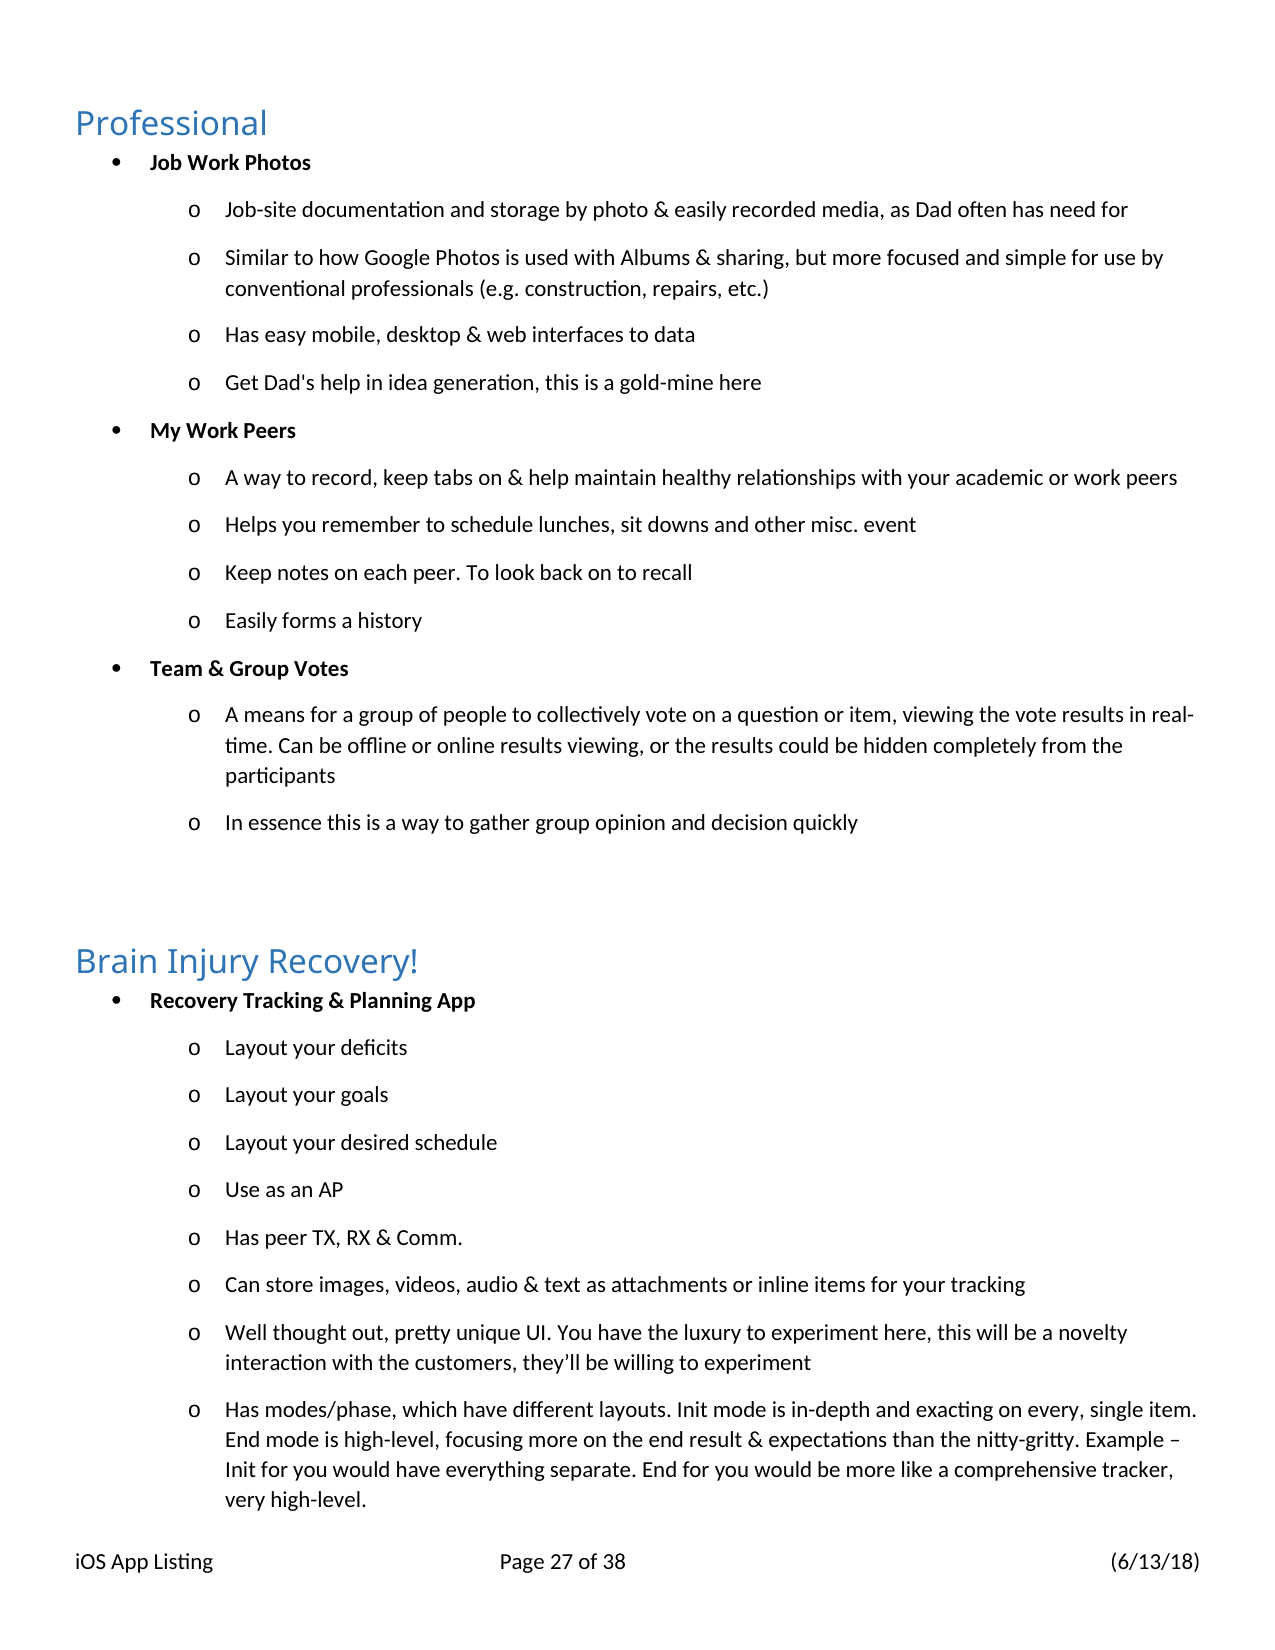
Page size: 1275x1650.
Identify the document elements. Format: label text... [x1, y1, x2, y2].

list Layout your desired schedule [187, 1128, 1200, 1157]
list Has easy mobile, desktop & web interfaces to data [187, 321, 1200, 350]
list Keep notes on each peer. To look back on to recall [187, 558, 1200, 587]
list Get Dad's help in idea generation, this is a gold-mine here [187, 368, 1200, 397]
list Layout your deficits [187, 1033, 1200, 1062]
list Use as an AP [187, 1175, 1200, 1204]
list Job Work Photos [112, 148, 1200, 177]
list In essence this is a way to gather group opinion and decision quickly [187, 808, 1200, 837]
list Has peer TX, RX & Comm. [187, 1223, 1200, 1252]
list Has modes/phase, which have different layouts. Init mode is in-depth and exacting on every, single item. End mode is high-level, focusing more on the end result & expectations than the nitty-gritty. Example – Init for you would have everything separate. End for you would be more like a comprehensive tracker, very high-level. [187, 1395, 1200, 1513]
list Similar to how Google Photos is used with Albums & sharing, but more focused and simple for use by conventional professionals (e.g. construction, repairs, etc.) [187, 243, 1200, 302]
list Team & Group Votes [112, 654, 1200, 682]
list Well thought out, pretty unique UI. You have the luxury to experiment here, this will be a novelty interaction with the customers, they’ll be willing to experiment [187, 1318, 1200, 1376]
list Can store images, videos, audio & text as attachments or inline items for your tracking [187, 1270, 1200, 1299]
subtitle Brain Injury Recovery! [75, 938, 1200, 983]
list My Work Peers [112, 416, 1200, 444]
list Helps you remember to schedule lunches, sit downs and other misc. event [187, 511, 1200, 540]
list Recovery Tracking & Planning App [112, 986, 1200, 1014]
list Job-site documentation and storage by photo & easily recorded media, as Dad often has need for [187, 195, 1200, 224]
list A way to record, keep tabs on & help maintain healthy relationships with your academic or work peers [187, 463, 1200, 492]
subtitle Professional [75, 100, 1200, 145]
list A means for a group of people to collectively vote on a question or item, viewing the vote results in real-time. Can be offline or online results viewing, or the results could be hidden completely from the participants [187, 701, 1200, 789]
list Easily forms a history [187, 606, 1200, 635]
list Layout your goals [187, 1080, 1200, 1109]
